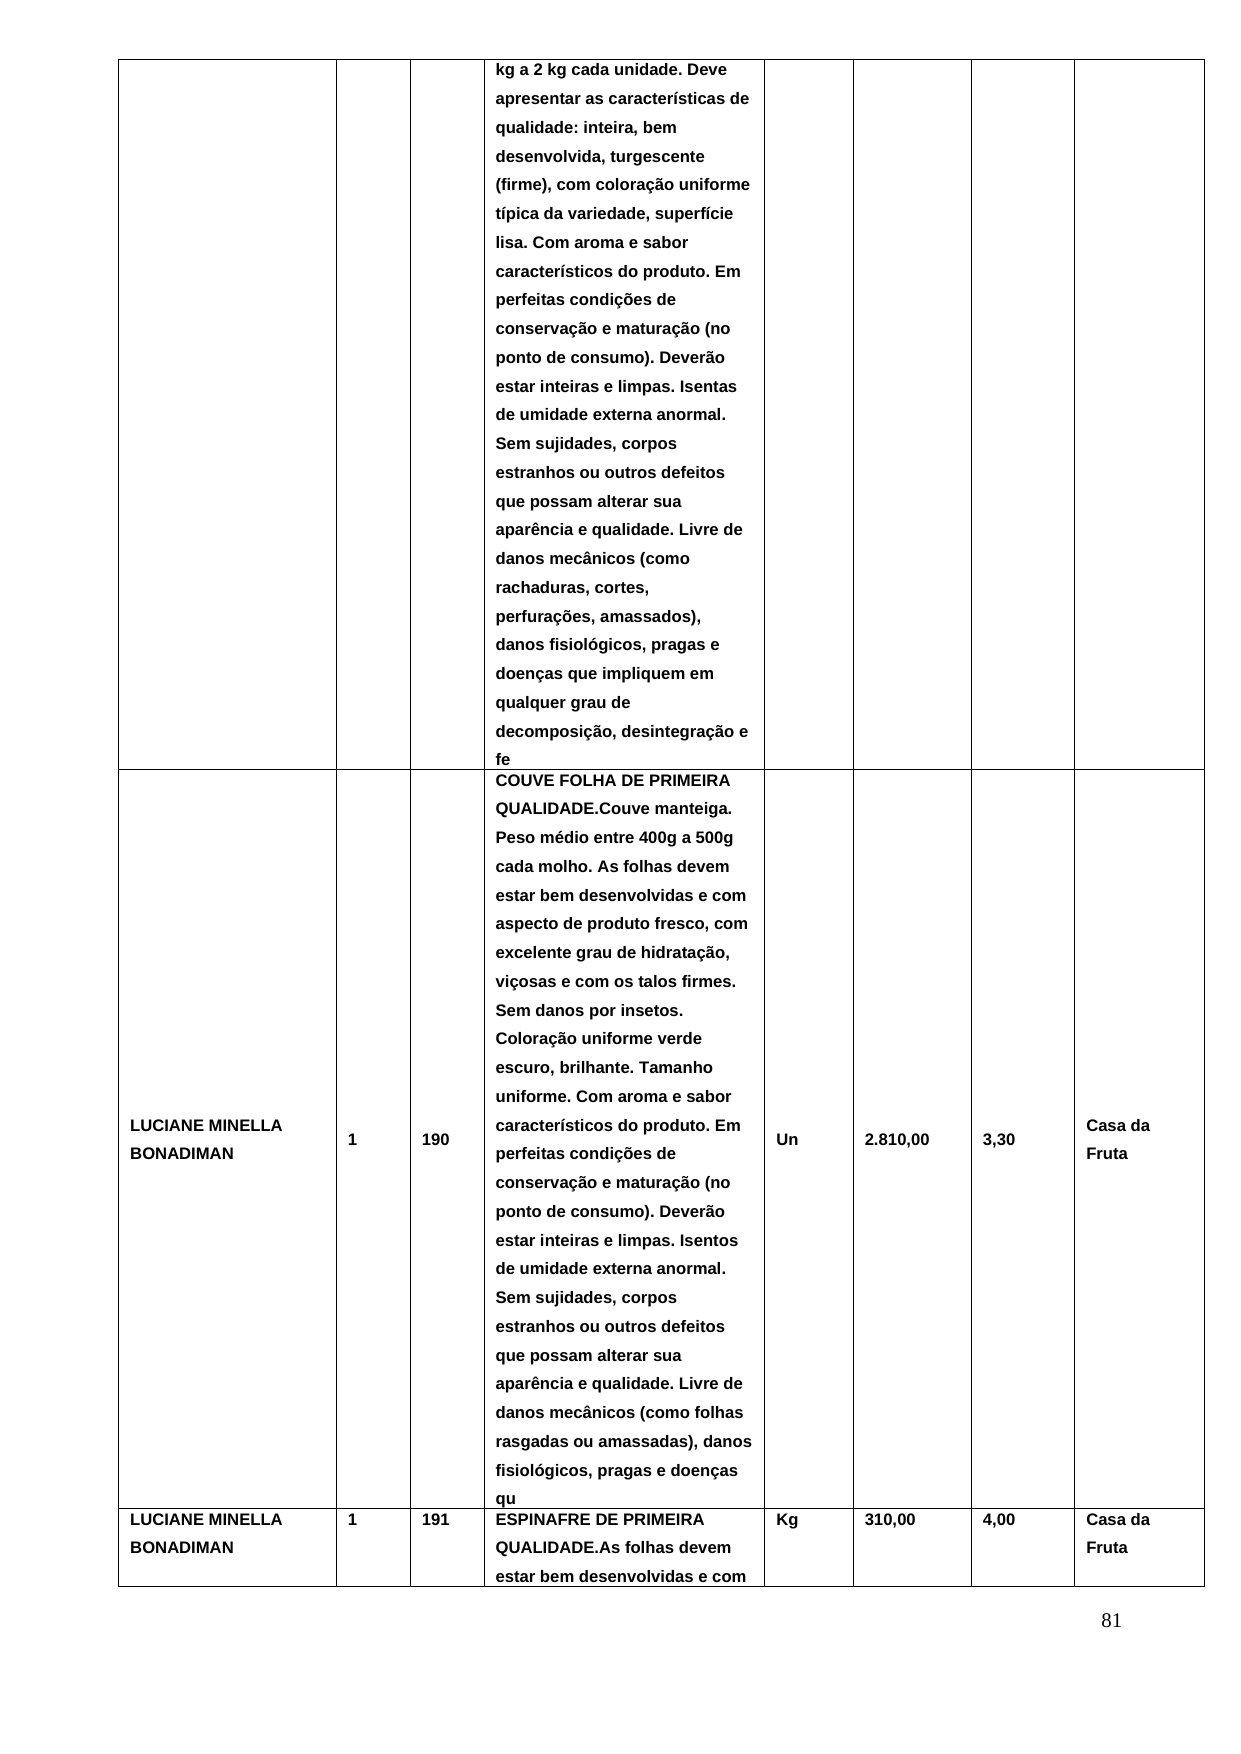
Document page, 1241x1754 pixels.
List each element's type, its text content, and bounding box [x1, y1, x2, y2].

table_cell [411, 60, 484, 769]
table_cell [854, 60, 971, 769]
table_cell 3,30 [972, 770, 1074, 1508]
table_cell ESPINAFRE DE PRIMEIRA QUALIDADE.As folhas devem estar bem desenvolvidas e com [485, 1509, 764, 1586]
table_cell [972, 60, 1074, 769]
table_cell COUVE FOLHA DE PRIMEIRA QUALIDADE.Couve manteiga. Peso médio entre 400g a 500g cada molho. As folhas devem estar bem desenvolvidas e com aspecto de produto fresco, com excelente grau de hidratação, viçosas e com os talos firmes. Sem danos por insetos. Coloração uniforme verde escuro, brilhante. Tamanho uniforme. Com aroma e sabor característicos do produto. Em perfeitas condições de conservação e maturação (no ponto de consumo). Deverão estar inteiras e limpas. Isentos de umidade externa anormal. Sem sujidades, corpos estranhos ou outros defeitos que possam alterar sua aparência e qualidade. Livre de danos mecânicos (como folhas rasgadas ou amassadas), danos fisiológicos, pragas e doenças qu [485, 770, 764, 1508]
table_cell 1 [337, 770, 410, 1508]
table_cell 310,00 [854, 1509, 971, 1586]
table_cell LUCIANE MINELLA BONADIMAN [119, 1509, 336, 1586]
table_cell [1075, 60, 1204, 769]
table_cell 1 [337, 1509, 410, 1586]
table_cell Un [765, 770, 853, 1508]
table_cell [765, 60, 853, 769]
table_cell 4,00 [972, 1509, 1074, 1586]
table_cell 191 [411, 1509, 484, 1586]
table_cell Casa da Fruta [1075, 770, 1204, 1508]
table_cell 190 [411, 770, 484, 1508]
table_cell kg a 2 kg cada unidade. Deve apresentar as características de qualidade: inteira, bem desenvolvida, turgescente (firme), com coloração uniforme típica da variedade, superfície lisa. Com aroma e sabor característicos do produto. Em perfeitas condições de conservação e maturação (no ponto de consumo). Deverão estar inteiras e limpas. Isentas de umidade externa anormal. Sem sujidades, corpos estranhos ou outros defeitos que possam alterar sua aparência e qualidade. Livre de danos mecânicos (como rachaduras, cortes, perfurações, amassados), danos fisiológicos, pragas e doenças que impliquem em qualquer grau de decomposição, desintegração e fe [485, 60, 764, 769]
table_cell [119, 60, 336, 769]
table_cell 2.810,00 [854, 770, 971, 1508]
table_cell Casa da Fruta [1075, 1509, 1204, 1586]
table_cell LUCIANE MINELLA BONADIMAN [119, 770, 336, 1508]
table_cell [337, 60, 410, 769]
table_cell Kg [765, 1509, 853, 1586]
